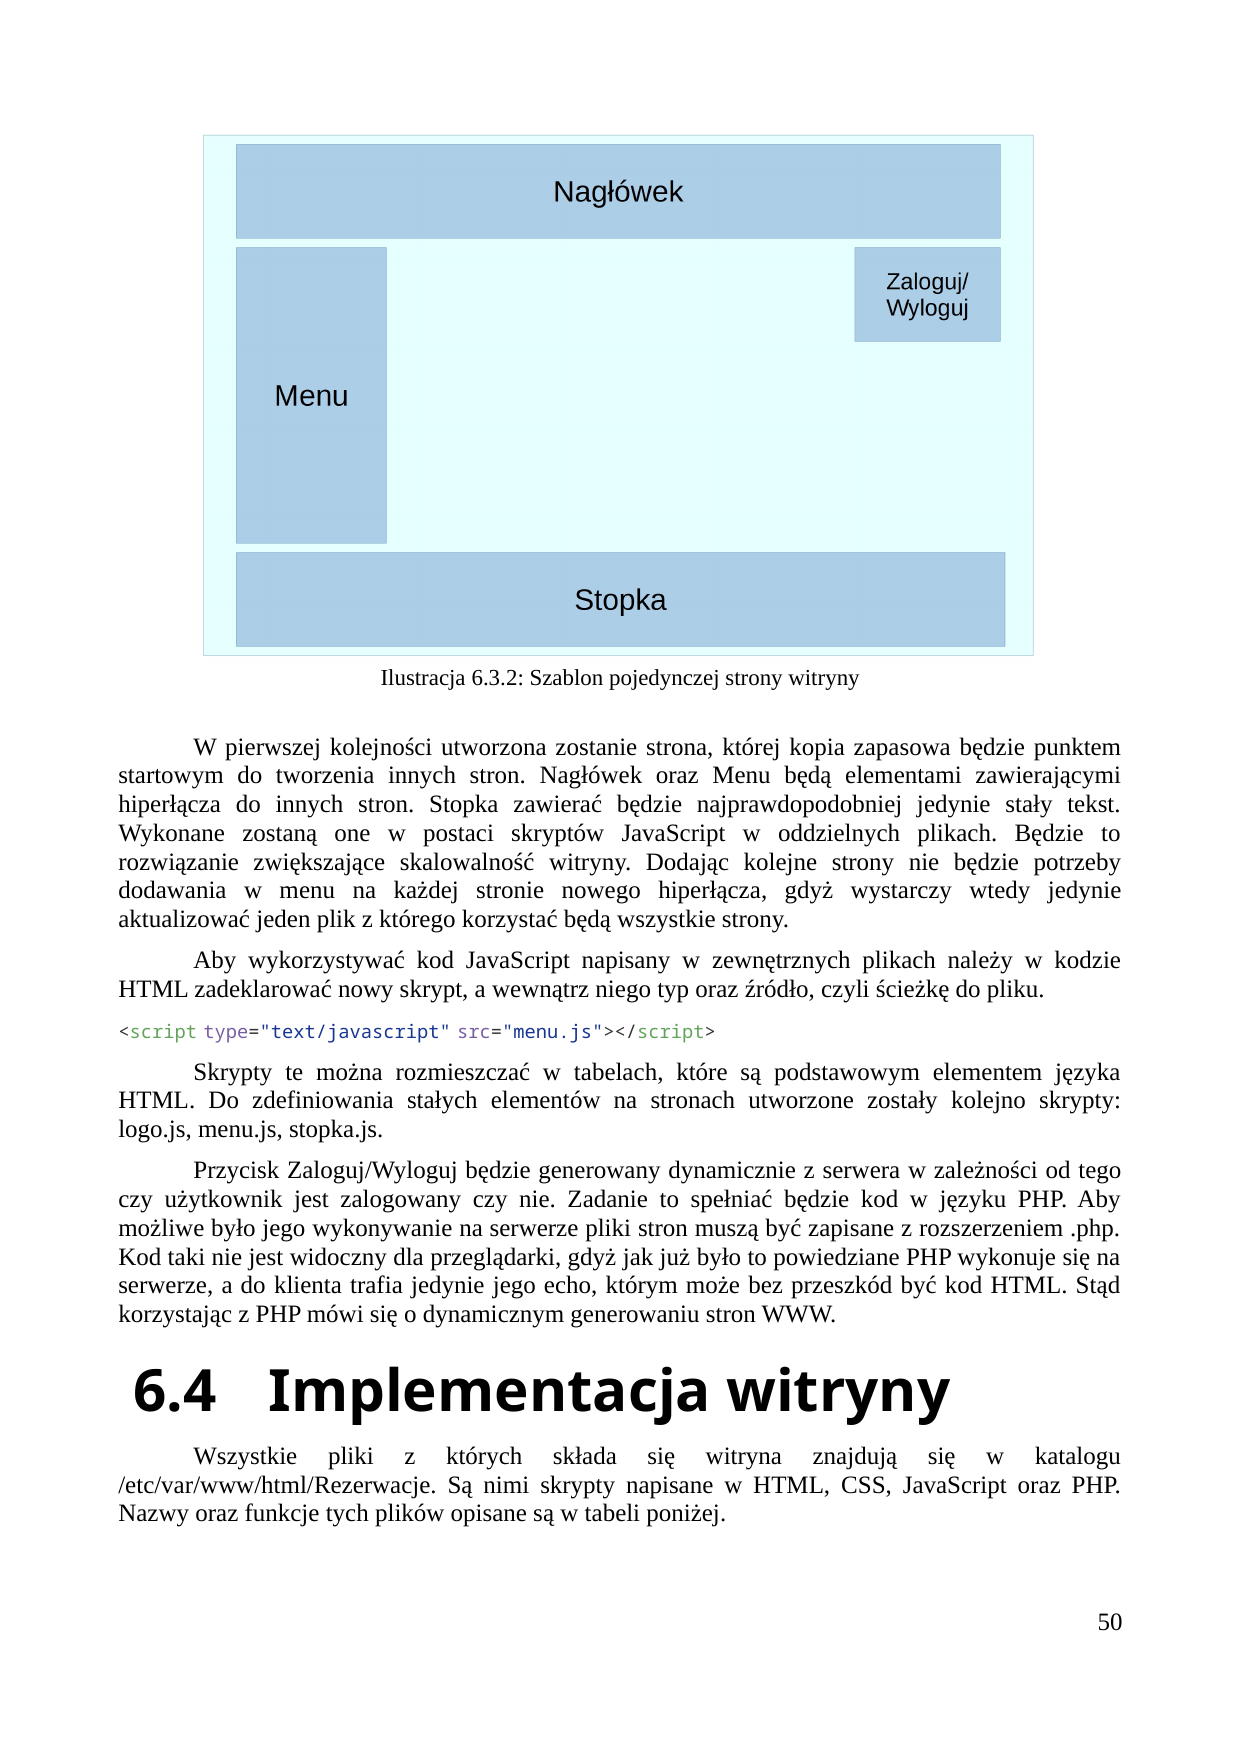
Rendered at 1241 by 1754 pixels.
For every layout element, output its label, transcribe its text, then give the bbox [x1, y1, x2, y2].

text Wszystkie pliki z których składa się witryna znajdują się w katalogu /etc/var/www/html/Rezerwacje. Są nimi skrypty napisane w HTML, CSS, JavaScript oraz PHP. Nazwy oraz funkcje tych plików opisane są w tabeli poniżej. [118, 1441, 1122, 1527]
text Skrypty te można rozmieszczać w tabelach, które są podstawowym elementem języka HTML. Do zdefiniowania stałych elementów na stronach utworzone zostały kolejno skrypty: logo.js, menu.js, stopka.js. [118, 1057, 1122, 1143]
text Aby wykorzystywać kod JavaScript napisany w zewnętrznych plikach należy w kodzie HTML zadeklarować nowy skrypt, a wewnątrz niego typ oraz źródło, czyli ścieżkę do pliku. [118, 946, 1122, 1003]
subtitle Implementacja witryny [118, 1349, 1122, 1428]
text W pierwszej kolejności utworzona zostanie strona, której kopia zapasowa będzie punktem startowym do tworzenia innych stron. Nagłówek oraz Menu będą elementami zawierającymi hiperłącza do innych stron. Stopka zawierać będzie najprawdopodobniej jedynie stały tekst. Wykonane zostaną one w postaci skryptów JavaScript w oddzielnych plikach. Będzie to rozwiązanie zwiększające skalowalność witryny. Dodając kolejne strony nie będzie potrzeby dodawania w menu na każdej stronie nowego hiperłącza, gdyż wystarczy wtedy jedynie aktualizować jeden plik z którego korzystać będą wszystkie strony. [118, 732, 1122, 933]
text Przycisk Zaloguj/Wyloguj będzie generowany dynamicznie z serwera w zależności od tego czy użytkownik jest zalogowany czy nie. Zadanie to spełniać będzie kod w języku PHP. Aby możliwe było jego wykonywanie na serwerze pliki stron muszą być zapisane z rozszerzeniem .php. Kod taki nie jest widoczny dla przeglądarki, gdyż jak już było to powiedziane PHP wykonuje się na serwerze, a do klienta trafia jedynie jego echo, którym może bez przeszkód być kod HTML. Stąd korzystając z PHP mówi się o dynamicznym generowaniu stron WWW. [118, 1156, 1122, 1328]
text Ilustracja 6.3.2: Szablon pojedynczej strony witryny [194, 665, 1046, 691]
picture [194, 130, 1047, 665]
text <script type="text/javascript" src="menu.js"></script> [118, 1016, 1122, 1044]
